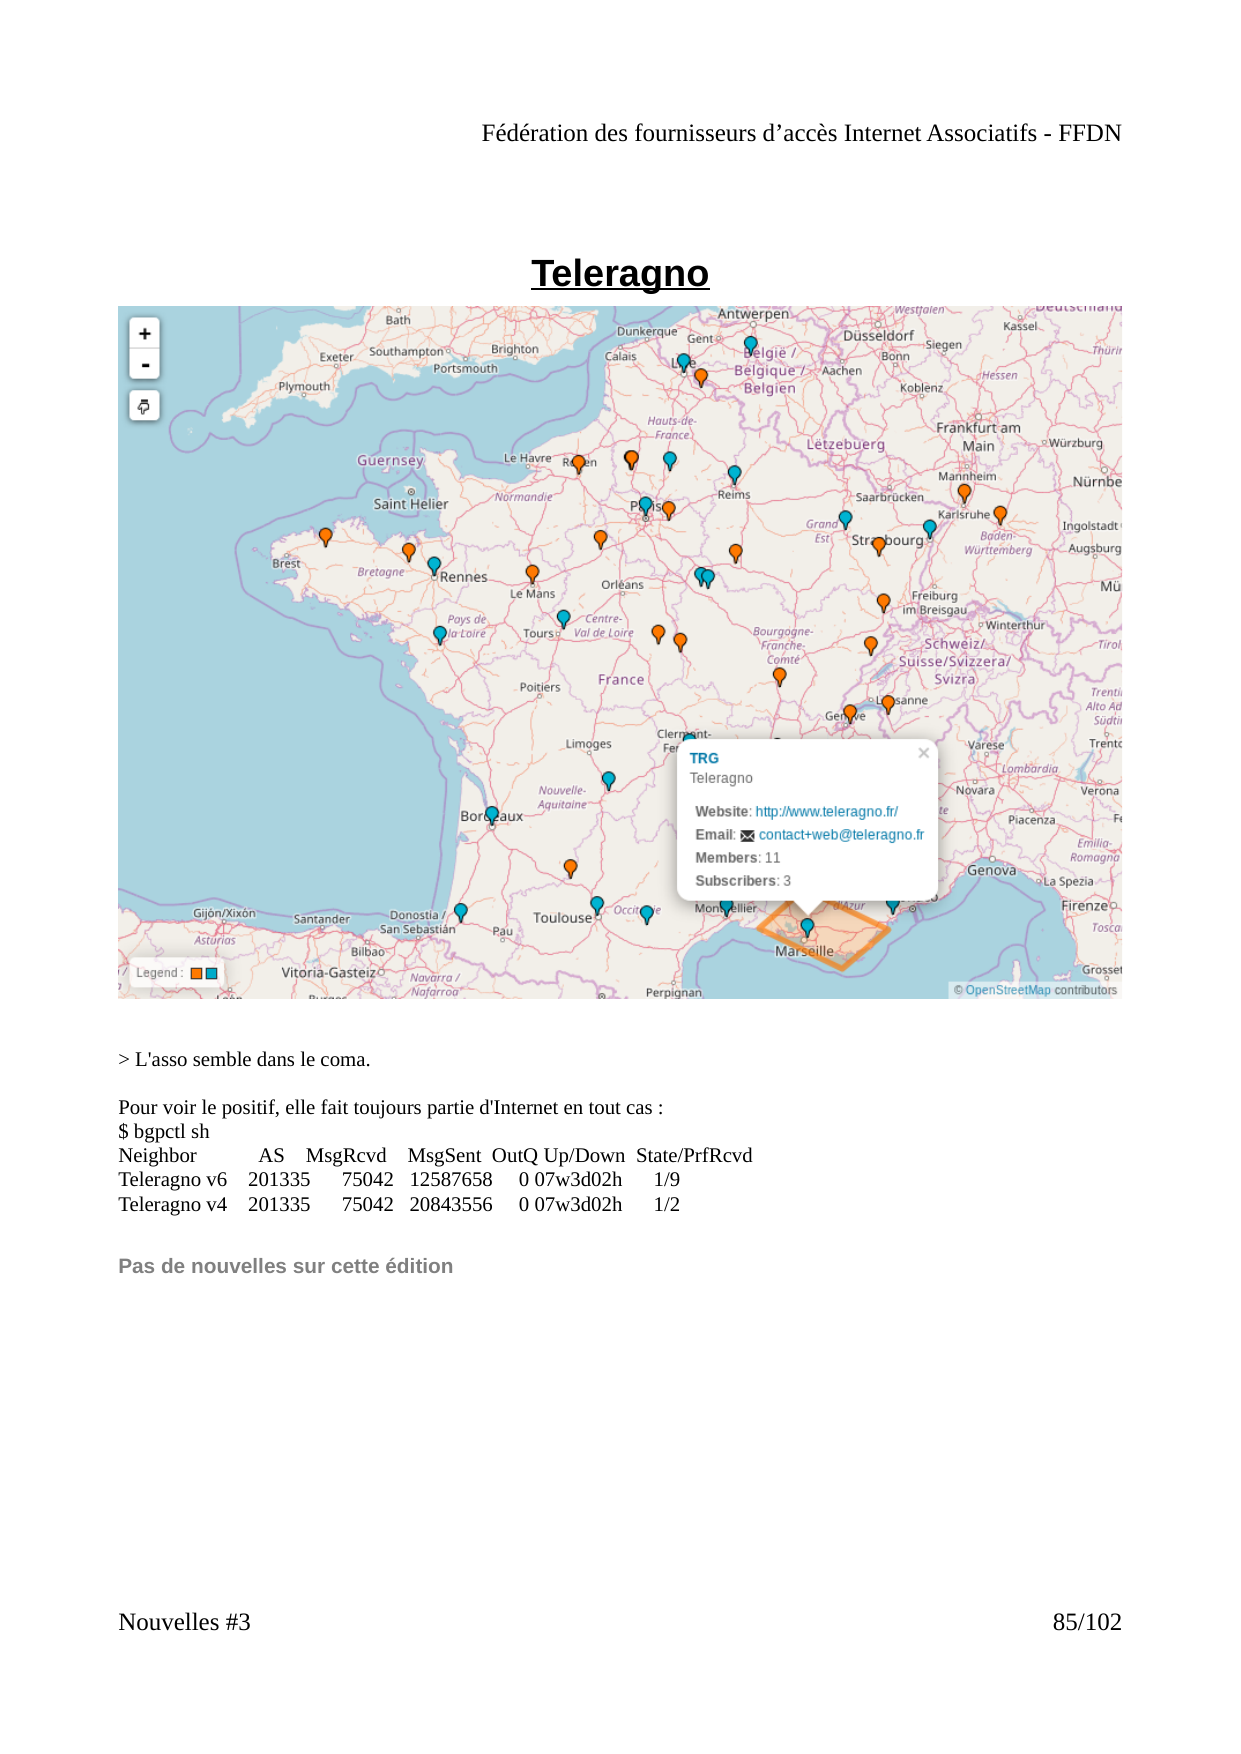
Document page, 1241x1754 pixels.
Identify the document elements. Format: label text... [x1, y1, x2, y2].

text > L'asso semble dans le coma. [118, 1047, 1122, 1071]
subtitle Teleragno [118, 250, 1122, 294]
text Teleragno v6 201335 75042 12587658 0 07w3d02h 1/9 [118, 1167, 1122, 1191]
text Neighbor AS MsgRcvd MsgSent OutQ Up/Down State/PrfRcvd [118, 1143, 1122, 1167]
subtitle Pas de nouvelles sur cette édition [118, 1254, 1122, 1278]
text Pour voir le positif, elle fait toujours partie d'Internet en tout cas : [118, 1095, 1122, 1119]
picture [118, 306, 1123, 999]
text $ bgpctl sh [118, 1119, 1122, 1143]
text Teleragno v4 201335 75042 20843556 0 07w3d02h 1/2 [118, 1191, 1122, 1216]
